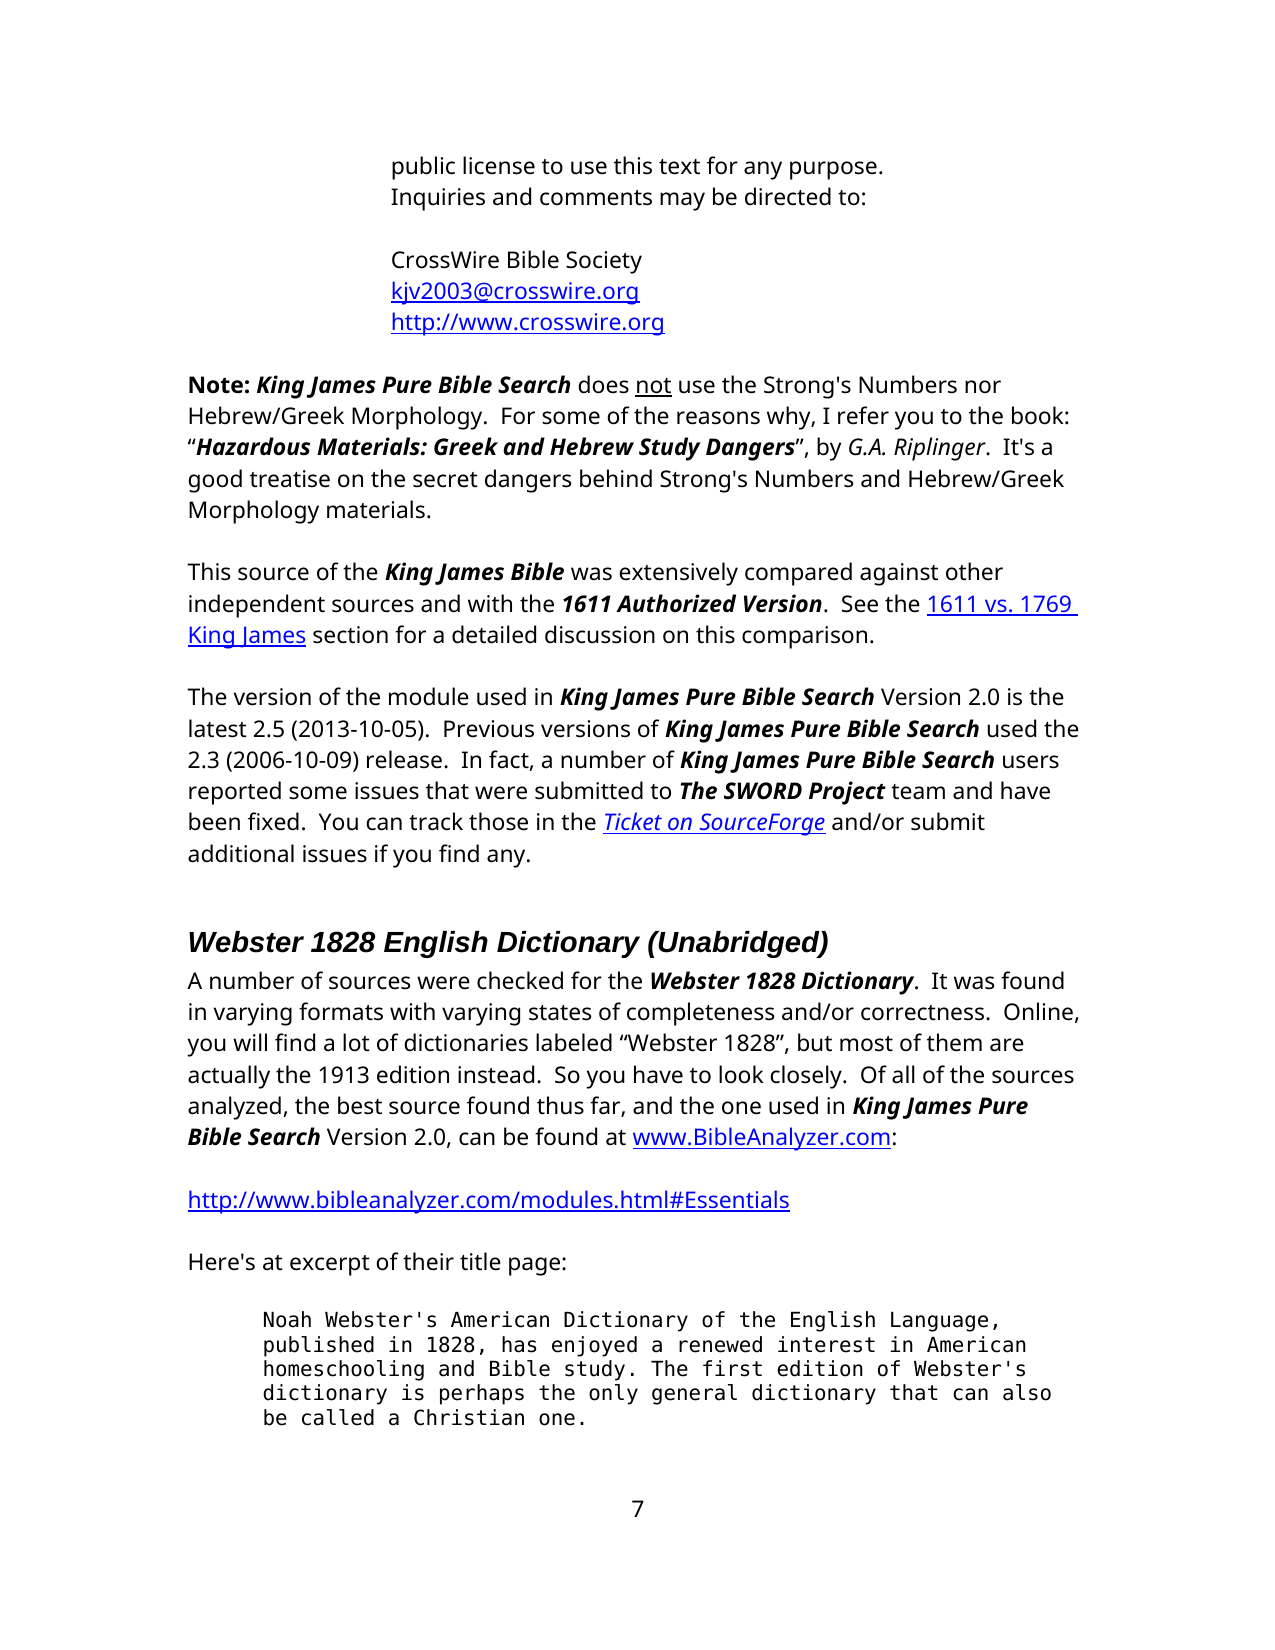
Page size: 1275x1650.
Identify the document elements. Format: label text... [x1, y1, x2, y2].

table_cell public license to use this text for any purpose. Inquiries and comments may be directed to: CrossWire Bible Society kjv2003@crosswire.org http://www.crosswire.org [391, 150, 1087, 337]
subtitle Webster 1828 English Dictionary (Unabridged) [187, 925, 1087, 958]
text Note: King James Pure Bible Search does not use the Strong's Numbers nor Hebrew/Greek Morphology. For some of the reasons why, I refer you to the book: “Hazardous Materials: Greek and Hebrew Study Dangers”, by G.A. Riplinger. It's a good treatise on the secret dangers behind Strong's Numbers and Hebrew/Greek Morphology materials. [187, 369, 1087, 525]
text http://www.bibleanalyzer.com/modules.html#Essentials [187, 1183, 1087, 1215]
text This source of the King James Bible was extensively compared against other independent sources and with the 1611 Authorized Version. See the 1611 vs. 1769 King James section for a detailed discussion on this comparison. [187, 556, 1087, 650]
table_cell [188, 150, 391, 337]
text Here's at excerpt of their title page: [187, 1246, 1087, 1277]
text A number of sources were checked for the Webster 1828 Dictionary. It was found in varying formats with varying states of completeness and/or correctness. Online, you will find a lot of dictionaries labeled “Webster 1828”, but most of them are actually the 1913 edition instead. So you have to look closely. Of all of the sources analyzed, the best source found thus far, and the one used in King James Pure Bible Search Version 2.0, can be found at www.BibleAnalyzer.com: [187, 965, 1087, 1152]
text Noah Webster's American Dictionary of the English Language, published in 1828, has enjoyed a renewed interest in American homeschooling and Bible study. The first edition of Webster's dictionary is perhaps the only general dictionary that can also be called a Christian one. [262, 1308, 1087, 1430]
text The version of the module used in King James Pure Bible Search Version 2.0 is the latest 2.5 (2013-10-05). Previous versions of King James Pure Bible Search used the 2.3 (2006-10-09) release. In fact, a number of King James Pure Bible Search users reported some issues that were submitted to The SWORD Project team and have been fixed. You can track those in the Ticket on SourceForge and/or submit additional issues if you find any. [187, 681, 1087, 869]
